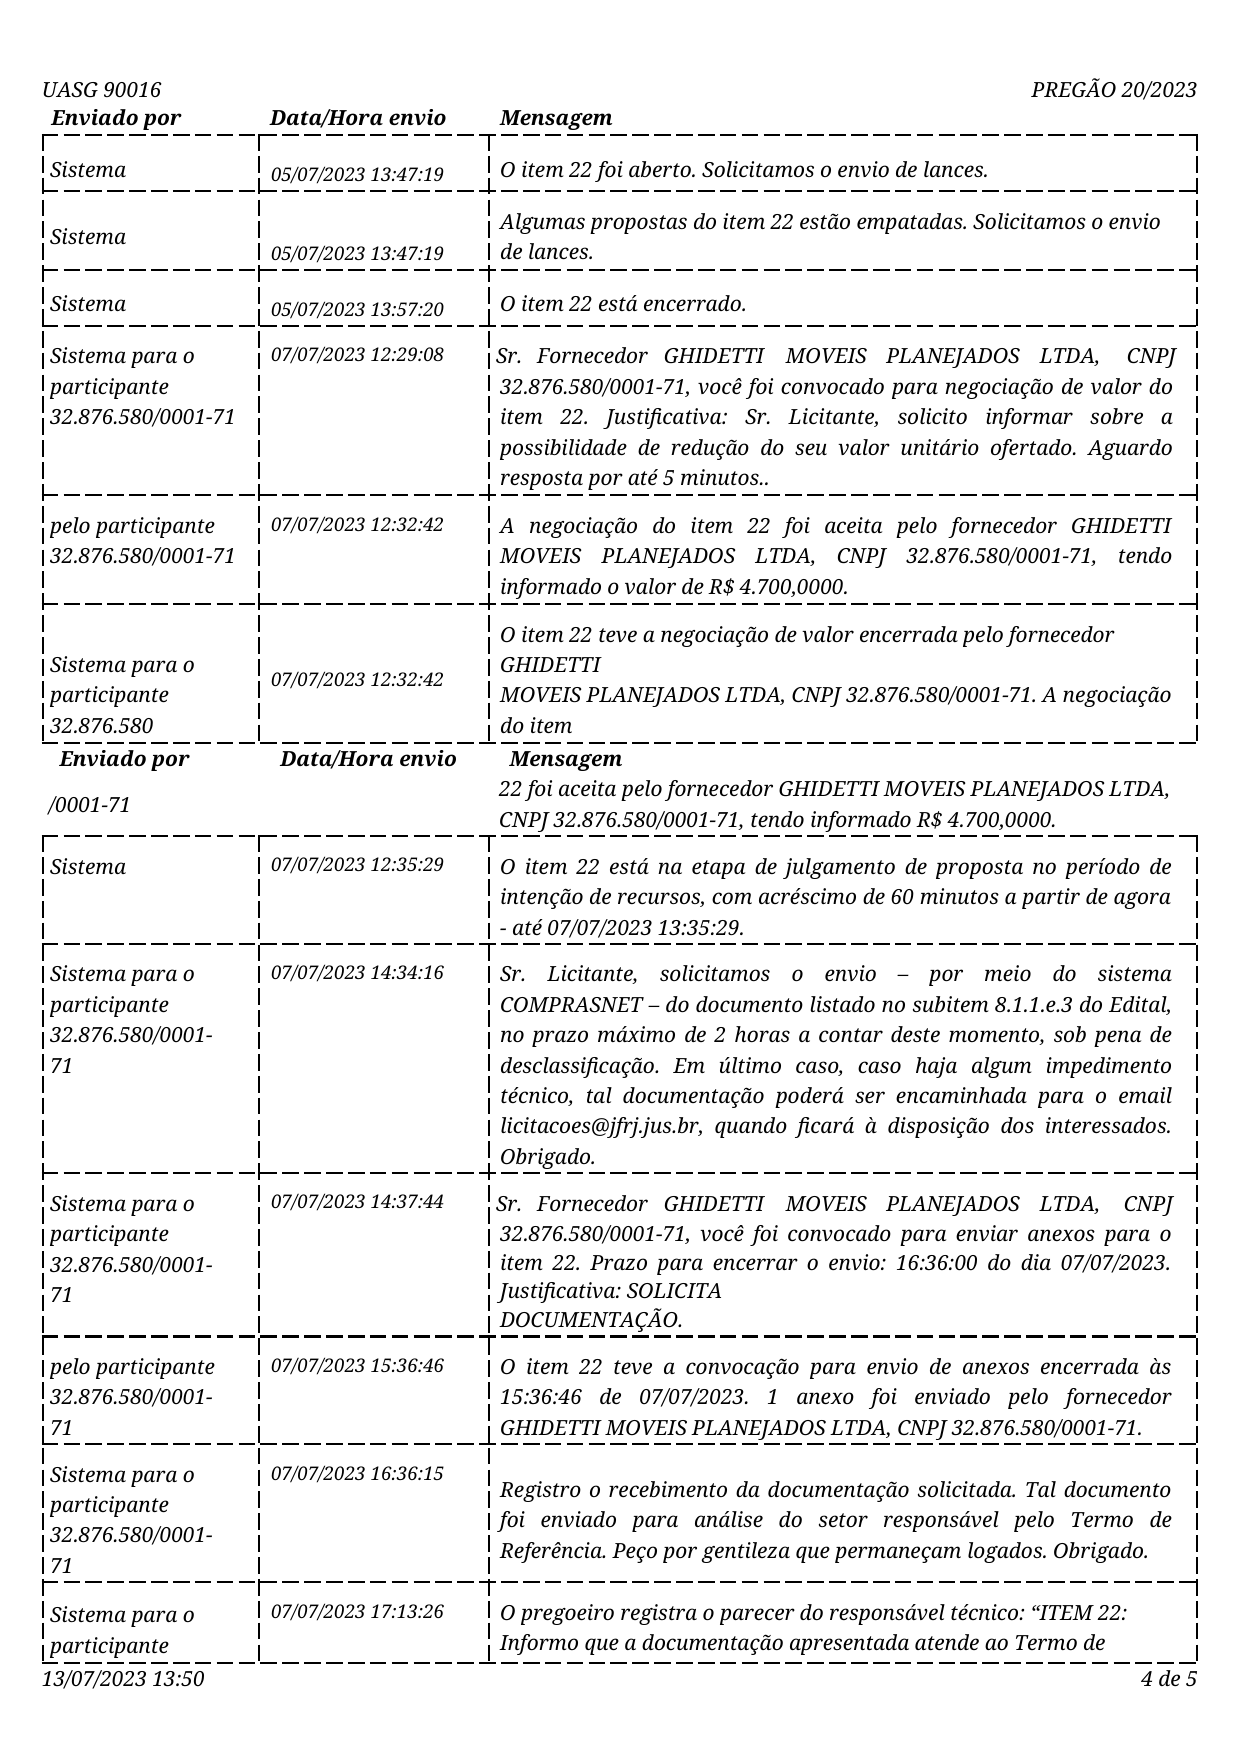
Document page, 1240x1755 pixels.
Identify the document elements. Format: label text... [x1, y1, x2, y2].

table_cell O item 22 está na etapa de julgamento de proposta no período de intenção de recursos, com acréscimo de 60 minutos a partir de agora - até 07/07/2023 13:35:29. [489, 835, 1197, 943]
table_header Sistema [43, 134, 259, 190]
table_cell 07/07/2023 12:32:42 [259, 603, 488, 742]
table_cell Algumas propostas do item 22 estão empatadas. Solicitamos o envio de lances. [489, 190, 1197, 268]
table_header O item 22 foi aberto. Solicitamos o envio de lances. [489, 134, 1197, 190]
table_cell Sistema [43, 835, 259, 943]
table_cell /0001-71 [49, 775, 270, 835]
table_cell [270, 775, 499, 835]
table_cell 05/07/2023 13:57:20 [259, 269, 488, 325]
table_cell O item 22 teve a convocação para envio de anexos encerrada às 15:36:46 de 07/07/2023. 1 anexo foi enviado pelo fornecedor GHIDETTI MOVEIS PLANEJADOS LTDA, CNPJ 32.876.580/0001-71. [489, 1335, 1197, 1443]
table_cell Sistema [43, 269, 259, 325]
table_cell [1174, 775, 1197, 835]
table_cell 07/07/2023 16:36:15 [259, 1443, 488, 1581]
table_cell 22 foi aceita pelo fornecedor GHIDETTI MOVEIS PLANEJADOS LTDA, CNPJ 32.876.580/0001-71, tendo informado R$ 4.700,0000. [499, 775, 1174, 835]
table_cell 07/07/2023 12:35:29 [259, 835, 488, 943]
table_cell Mensagem [499, 742, 1174, 774]
table_cell pelo participante 32.876.580/0001-71 [43, 494, 259, 603]
table_cell Sistema para o participante 32.876.580/0001-71 [43, 325, 259, 494]
table_cell 07/07/2023 12:32:42 [259, 494, 488, 603]
table_cell O item 22 está encerrado. [489, 269, 1197, 325]
table_cell Sistema para o participante 32.876.580/0001-71 [43, 1172, 259, 1335]
table_cell 07/07/2023 14:37:44 [259, 1172, 488, 1335]
table_cell Sr. Licitante, solicitamos o envio – por meio do sistema COMPRASNET – do documento listado no subitem 8.1.1.e.3 do Edital, no prazo máximo de 2 horas a contar deste momento, sob pena de desclassificação. Em último caso, caso haja algum impedimento técnico, tal documentação poderá ser encaminhada para o email licitacoes@jfrj.jus.br, quando ficará à disposição dos interessados. Obrigado. [489, 943, 1197, 1172]
table_cell Sistema para o participante 32.876.580 [43, 603, 259, 742]
table_header 05/07/2023 13:47:19 [259, 134, 488, 190]
table_cell Sistema para o participante 32.876.580/0001-71 [43, 1443, 259, 1581]
table_cell 07/07/2023 15:36:46 [259, 1335, 488, 1443]
table_cell A negociação do item 22 foi aceita pelo fornecedor GHIDETTI MOVEIS PLANEJADOS LTDA, CNPJ 32.876.580/0001-71, tendo informado o valor de R$ 4.700,0000. [489, 494, 1197, 603]
table_cell O item 22 teve a negociação de valor encerrada pelo fornecedor GHIDETTI MOVEIS PLANEJADOS LTDA, CNPJ 32.876.580/0001-71. A negociação do item [489, 603, 1197, 742]
table_cell 05/07/2023 13:47:19 [259, 190, 488, 268]
table_cell Sr. Fornecedor GHIDETTI MOVEIS PLANEJADOS LTDA, CNPJ 32.876.580/0001-71, você foi convocado para enviar anexos para o item 22. Prazo para encerrar o envio: 16:36:00 do dia 07/07/2023. Justificativa: SOLICITA DOCUMENTAÇÃO. [489, 1172, 1197, 1335]
text Enviado por Data/Hora envio Mensagem [42, 103, 1200, 132]
table_cell Sistema para o participante 32.876.580/0001-71 [43, 943, 259, 1172]
table_cell pelo participante 32.876.580/0001-71 [43, 1335, 259, 1443]
table_cell Sr. Fornecedor GHIDETTI MOVEIS PLANEJADOS LTDA, CNPJ 32.876.580/0001-71, você foi convocado para negociação de valor do item 22. Justificativa: Sr. Licitante, solicito informar sobre a possibilidade de redução do seu valor unitário ofertado. Aguardo resposta por até 5 minutos.. [489, 325, 1197, 494]
table_cell Sistema [43, 190, 259, 268]
table_cell [43, 744, 49, 774]
table_cell O pregoeiro registra o parecer do responsável técnico: “ITEM 22: Informo que a documentação apresentada atende ao Termo de [489, 1581, 1197, 1662]
table_cell 07/07/2023 17:13:26 [259, 1581, 488, 1662]
table_cell Data/Hora envio [270, 742, 499, 774]
table_cell 07/07/2023 12:29:08 [259, 325, 488, 494]
table_cell 07/07/2023 14:34:16 [259, 943, 488, 1172]
table_cell Sistema para o participante [43, 1581, 259, 1662]
table_cell Enviado por [49, 742, 270, 774]
table_cell Registro o recebimento da documentação solicitada. Tal documento foi enviado para análise do setor responsável pelo Termo de Referência. Peço por gentileza que permaneçam logados. Obrigado. [489, 1443, 1197, 1581]
table_cell [43, 775, 49, 835]
table_cell [1174, 742, 1197, 774]
